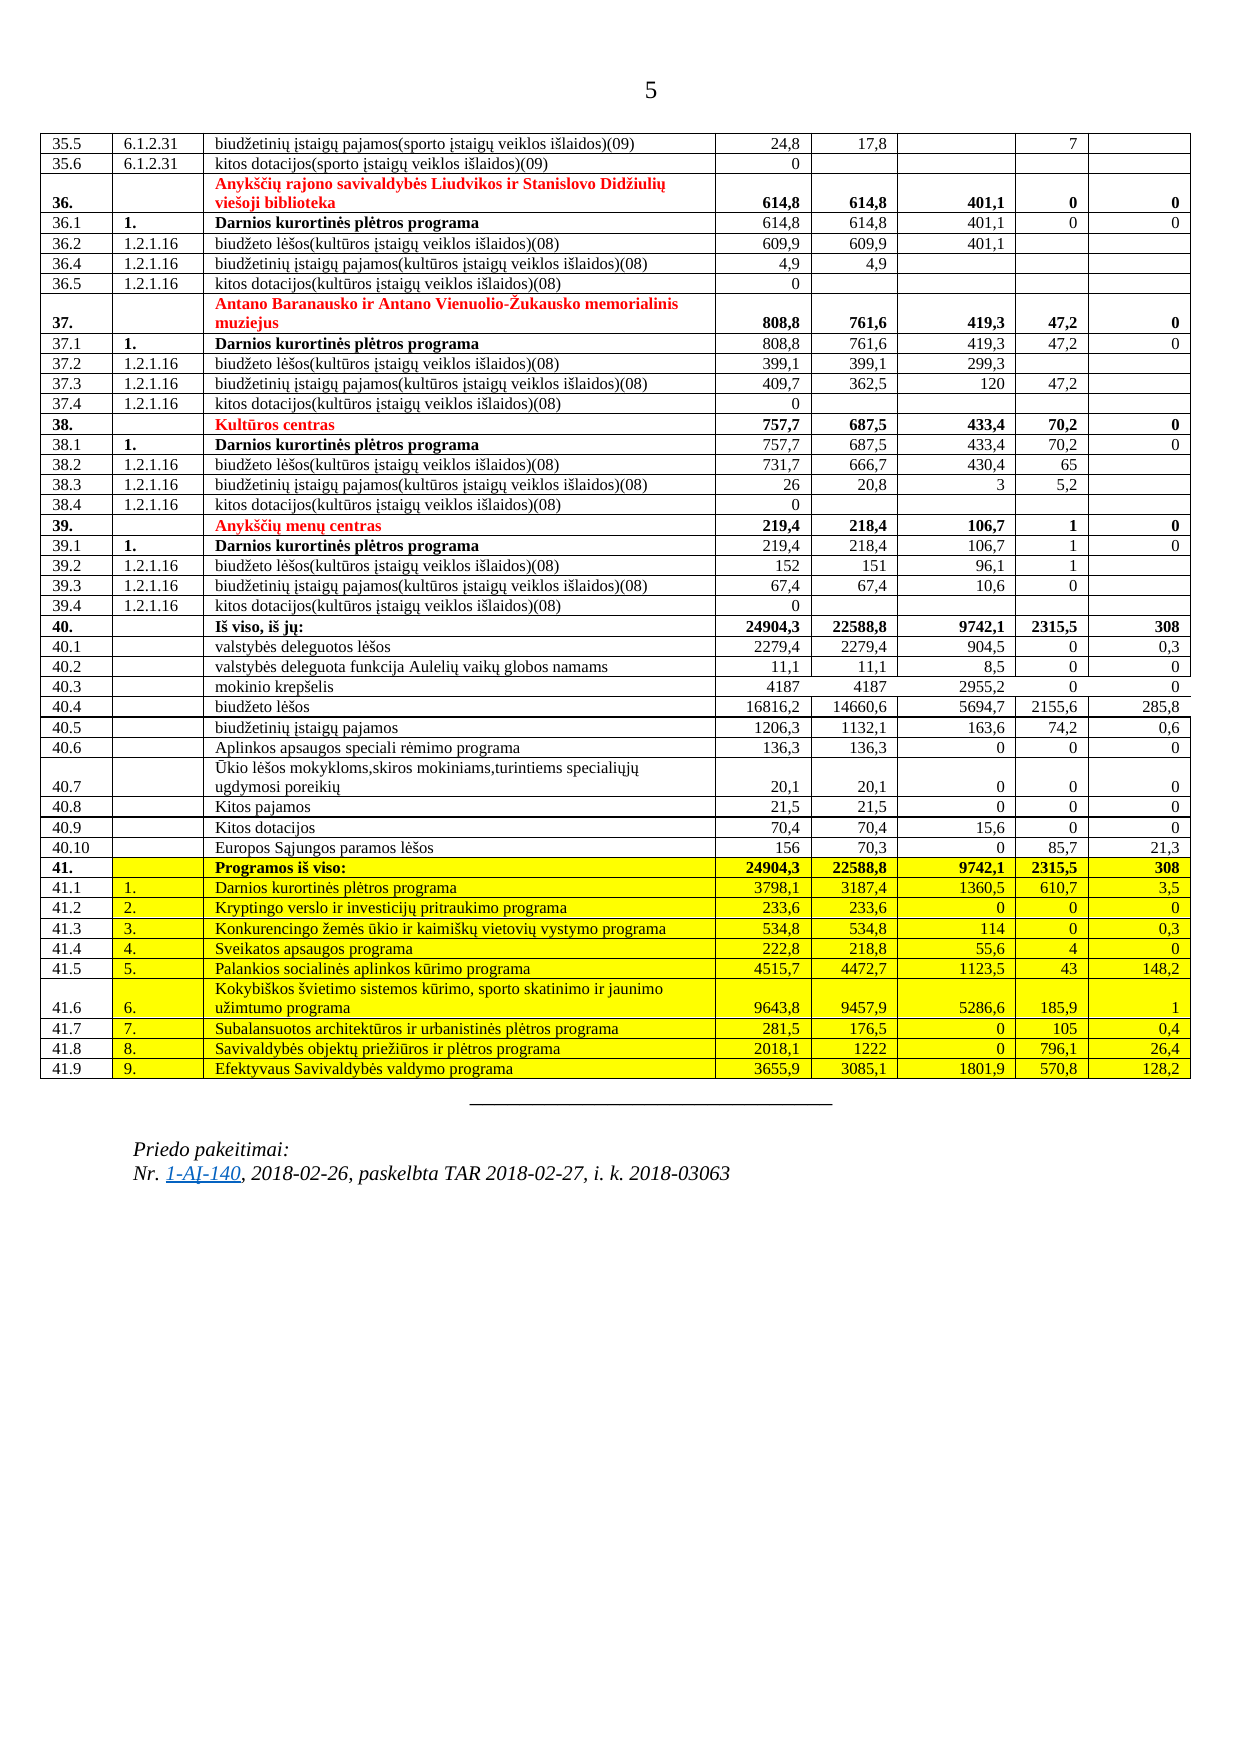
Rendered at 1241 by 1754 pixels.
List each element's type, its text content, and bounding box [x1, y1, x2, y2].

table_cell Aplinkos apsaugos speciali rėmimo programa [204, 738, 715, 757]
table_cell 0 [1016, 677, 1088, 696]
table_cell 614,8 [716, 213, 811, 232]
table_cell [113, 677, 203, 696]
table_cell 761,6 [812, 334, 897, 353]
table_cell 0 [898, 797, 1015, 816]
table_cell 185,9 [1016, 979, 1088, 1017]
table_cell 4 [1016, 939, 1088, 958]
table_cell 1.2.1.16 [113, 495, 203, 514]
table_cell 687,5 [812, 435, 897, 454]
table_cell 534,8 [716, 919, 811, 938]
table_cell 3085,1 [812, 1059, 897, 1078]
table_cell [113, 738, 203, 757]
table_cell [1089, 274, 1190, 293]
table_cell 1. [113, 213, 203, 232]
table_cell 40.8 [41, 797, 112, 816]
table_cell 219,4 [716, 515, 811, 534]
table_cell 0 [716, 495, 811, 514]
table_cell 0 [1089, 818, 1190, 837]
table_cell 0 [1089, 677, 1191, 696]
table_cell 610,7 [1016, 878, 1088, 897]
table_cell 0 [898, 898, 1015, 917]
table_cell 1 [1016, 515, 1088, 534]
table_cell 9643,8 [716, 979, 811, 1017]
table_cell kitos dotacijos(kultūros įstaigų veiklos išlaidos)(08) [204, 274, 715, 293]
table_cell 0 [1089, 797, 1190, 816]
table_cell 0 [1016, 898, 1088, 917]
table_cell 70,3 [812, 838, 897, 857]
table_cell 38.4 [41, 495, 112, 514]
table_cell 9742,1 [898, 858, 1015, 877]
table_cell 1.2.1.16 [113, 234, 203, 253]
table_cell 1.2.1.16 [113, 576, 203, 595]
table_cell 136,3 [812, 738, 897, 757]
table_cell Antano Baranausko ir Antano Vienuolio-Žukausko memorialinis muziejus [204, 294, 715, 332]
table_cell [812, 495, 897, 514]
table_cell 41.4 [41, 939, 112, 958]
table_cell 39.3 [41, 576, 112, 595]
table_cell 4515,7 [716, 959, 811, 978]
table_cell 0 [1016, 797, 1088, 816]
table_cell 70,2 [1016, 435, 1088, 454]
table_cell 0,4 [1089, 1019, 1190, 1038]
table_cell [898, 254, 1015, 273]
table_cell [898, 274, 1015, 293]
table_cell [1089, 154, 1190, 173]
table_cell biudžetinių įstaigų pajamos(kultūros įstaigų veiklos išlaidos)(08) [204, 374, 715, 393]
table_cell 41.7 [41, 1019, 112, 1038]
table_cell [898, 394, 1015, 413]
table_cell 4187 [716, 677, 811, 696]
table_cell [1089, 374, 1190, 393]
table_cell 41. [41, 858, 112, 877]
table_cell [1016, 394, 1088, 413]
table_cell 67,4 [716, 576, 811, 595]
table_cell 39. [41, 515, 112, 534]
table_cell 281,5 [716, 1019, 811, 1038]
table_cell 0 [1016, 919, 1088, 938]
table_cell 24904,3 [716, 616, 811, 636]
table_cell 757,7 [716, 435, 811, 454]
table_cell [1016, 274, 1088, 293]
table_cell kitos dotacijos(kultūros įstaigų veiklos išlaidos)(08) [204, 495, 715, 514]
table_cell 22588,8 [812, 616, 897, 636]
table_cell 105 [1016, 1019, 1088, 1038]
table_cell Darnios kurortinės plėtros programa [204, 334, 715, 353]
table_cell [113, 838, 203, 857]
table_cell 0 [898, 758, 1015, 796]
table_cell 761,6 [812, 294, 897, 332]
table_cell 36.4 [41, 254, 112, 273]
table_cell 2279,4 [812, 637, 897, 656]
table_cell 0 [1089, 435, 1190, 454]
table_cell 20,1 [716, 758, 811, 796]
table_cell 1. [113, 334, 203, 353]
table_cell 1132,1 [812, 718, 897, 737]
table_cell 218,4 [812, 536, 897, 555]
table_cell 0 [1016, 758, 1088, 796]
table_cell 0 [1016, 213, 1088, 232]
table_cell [1016, 495, 1088, 514]
table_cell 20,1 [812, 758, 897, 796]
table_cell [1089, 254, 1190, 273]
table_cell 21,5 [716, 797, 811, 816]
table_cell [113, 818, 203, 837]
table_cell 1. [113, 536, 203, 555]
table_cell 26,4 [1089, 1039, 1190, 1058]
table_cell 0 [1089, 414, 1190, 433]
table_cell 614,8 [812, 174, 897, 212]
table_cell 14660,6 [812, 697, 897, 716]
table_cell 1 [1089, 979, 1190, 1017]
table_cell 38. [41, 414, 112, 433]
text _____________________________ [133, 1079, 1169, 1108]
table_cell 176,5 [812, 1019, 897, 1038]
table_cell 0 [898, 838, 1015, 857]
table_cell 40.3 [41, 677, 112, 696]
table_cell 219,4 [716, 536, 811, 555]
table_cell [1089, 576, 1190, 595]
table_cell 401,1 [898, 234, 1015, 253]
table_cell 96,1 [898, 556, 1015, 575]
table_cell 3655,9 [716, 1059, 811, 1078]
table_cell 419,3 [898, 334, 1015, 353]
table_cell 0,6 [1089, 718, 1190, 737]
table_cell 43 [1016, 959, 1088, 978]
table_cell 41.3 [41, 919, 112, 938]
table_cell 55,6 [898, 939, 1015, 958]
table_cell 0 [1089, 657, 1190, 676]
table_cell 47,2 [1016, 374, 1088, 393]
table_cell 120 [898, 374, 1015, 393]
table_cell 1 [1016, 556, 1088, 575]
table_cell 41.2 [41, 898, 112, 917]
table_cell 570,8 [1016, 1059, 1088, 1078]
table_cell 106,7 [898, 515, 1015, 534]
table_cell 2279,4 [716, 637, 811, 656]
table_cell 2. [113, 898, 203, 917]
table_cell [1016, 254, 1088, 273]
table_cell 85,7 [1016, 838, 1088, 857]
table_cell 11,1 [716, 657, 811, 676]
table_cell 4,9 [716, 254, 811, 273]
table_cell [1089, 234, 1190, 253]
table_cell 1.2.1.16 [113, 455, 203, 474]
table_cell Kultūros centras [204, 414, 715, 433]
table_cell [1089, 495, 1190, 514]
table_cell 39.2 [41, 556, 112, 575]
table_cell 1.2.1.16 [113, 596, 203, 615]
table_cell 233,6 [716, 898, 811, 917]
table_cell kitos dotacijos(sporto įstaigų veiklos išlaidos)(09) [204, 154, 715, 173]
table_cell 128,2 [1089, 1059, 1190, 1078]
table_cell 401,1 [898, 174, 1015, 212]
table_cell 0 [1089, 294, 1190, 332]
table_cell 0 [1016, 657, 1088, 676]
table_cell 419,3 [898, 294, 1015, 332]
table_cell 8. [113, 1039, 203, 1058]
table_cell Kryptingo verslo ir investicijų pritraukimo programa [204, 898, 715, 917]
table_cell 70,4 [812, 818, 897, 837]
table_cell [113, 294, 203, 332]
table_cell Subalansuotos architektūros ir urbanistinės plėtros programa [204, 1019, 715, 1038]
table_cell 11,1 [812, 657, 897, 676]
table_cell 0 [1089, 213, 1190, 232]
table_cell 4,9 [812, 254, 897, 273]
table_cell valstybės deleguotos lėšos [204, 637, 715, 656]
table_cell 163,6 [898, 718, 1015, 737]
table_cell 40.4 [41, 697, 112, 716]
table_cell 136,3 [716, 738, 811, 757]
table_cell biudžeto lėšos(kultūros įstaigų veiklos išlaidos)(08) [204, 556, 715, 575]
table_cell 1360,5 [898, 878, 1015, 897]
table_cell Anykščių menų centras [204, 515, 715, 534]
table_cell [1089, 556, 1190, 575]
table_cell 41.5 [41, 959, 112, 978]
table_cell 24904,3 [716, 858, 811, 877]
table_cell 6.1.2.31 [113, 134, 203, 153]
table_cell 47,2 [1016, 294, 1088, 332]
table_cell Programos iš viso: [204, 858, 715, 877]
table_cell [812, 596, 897, 615]
table_cell [113, 637, 203, 656]
table_cell Savivaldybės objektų priežiūros ir plėtros programa [204, 1039, 715, 1058]
table_cell Anykščių rajono savivaldybės Liudvikos ir Stanislovo Didžiulių viešoji biblioteka [204, 174, 715, 212]
table_cell 399,1 [716, 354, 811, 373]
table_cell 3 [898, 475, 1015, 494]
table_cell 609,9 [812, 234, 897, 253]
table_cell 40.9 [41, 818, 112, 837]
table_cell 35.5 [41, 134, 112, 153]
table_cell 41.8 [41, 1039, 112, 1058]
table_cell [898, 134, 1015, 153]
table_cell 7 [1016, 134, 1088, 153]
table_cell 36.5 [41, 274, 112, 293]
table_cell 409,7 [716, 374, 811, 393]
table_cell 10,6 [898, 576, 1015, 595]
table_cell 40.10 [41, 838, 112, 857]
table_cell 796,1 [1016, 1039, 1088, 1058]
table_cell 22588,8 [812, 858, 897, 877]
table_cell [1089, 596, 1190, 615]
table_cell Europos Sąjungos paramos lėšos [204, 838, 715, 857]
table_cell 39.1 [41, 536, 112, 555]
table_cell 233,6 [812, 898, 897, 917]
table_cell 26 [716, 475, 811, 494]
table_cell 687,5 [812, 414, 897, 433]
table_cell [1016, 234, 1088, 253]
table_cell [1089, 394, 1190, 413]
table_cell 2018,1 [716, 1039, 811, 1058]
table_cell 2315,5 [1016, 858, 1088, 877]
table_cell 65 [1016, 455, 1088, 474]
table_cell 1. [113, 435, 203, 454]
table_cell 285,8 [1089, 697, 1191, 716]
table_cell 38.1 [41, 435, 112, 454]
table_cell 0 [1089, 334, 1190, 353]
table_cell biudžeto lėšos [204, 697, 715, 716]
table_cell [113, 515, 203, 534]
table_cell 36. [41, 174, 112, 212]
table_cell 2955,2 [898, 677, 1016, 696]
table_cell 0 [898, 1019, 1015, 1038]
table_cell 0 [716, 394, 811, 413]
table_cell 0 [1016, 576, 1088, 595]
table_cell [1016, 354, 1088, 373]
table_cell 0 [898, 738, 1015, 757]
table_cell [113, 718, 203, 737]
table_cell [113, 414, 203, 433]
table_cell 4187 [811, 677, 898, 696]
table_cell [1089, 134, 1190, 153]
table_cell 1. [113, 878, 203, 897]
table_cell 5,2 [1016, 475, 1088, 494]
table_cell 37.4 [41, 394, 112, 413]
table_cell 3,5 [1089, 878, 1190, 897]
table_cell 0 [1089, 174, 1190, 212]
table_cell 0 [716, 596, 811, 615]
table_cell Konkurencingo žemės ūkio ir kaimiškų vietovių vystymo programa [204, 919, 715, 938]
table_cell 808,8 [716, 294, 811, 332]
table_cell 37.3 [41, 374, 112, 393]
table_cell Darnios kurortinės plėtros programa [204, 213, 715, 232]
table_cell biudžetinių įstaigų pajamos [204, 718, 715, 737]
table_cell Kokybiškos švietimo sistemos kūrimo, sporto skatinimo ir jaunimo užimtumo programa [204, 979, 715, 1017]
table_cell 40. [41, 616, 112, 636]
table_cell [113, 758, 203, 796]
table_cell 433,4 [898, 414, 1015, 433]
table_cell Darnios kurortinės plėtros programa [204, 435, 715, 454]
table_cell [113, 616, 203, 636]
table_cell 308 [1089, 616, 1190, 636]
table_cell 4. [113, 939, 203, 958]
table_cell [1089, 455, 1190, 474]
table_cell 222,8 [716, 939, 811, 958]
table_cell 299,3 [898, 354, 1015, 373]
table_cell 4472,7 [812, 959, 897, 978]
table_cell [898, 596, 1015, 615]
table_cell 1206,3 [716, 718, 811, 737]
table_cell 156 [716, 838, 811, 857]
table_cell 39.4 [41, 596, 112, 615]
table_cell 15,6 [898, 818, 1015, 837]
table_cell [113, 697, 203, 716]
table_cell [113, 797, 203, 816]
table_cell Sveikatos apsaugos programa [204, 939, 715, 958]
table_cell Darnios kurortinės plėtros programa [204, 536, 715, 555]
table_cell 1.2.1.16 [113, 274, 203, 293]
table_cell 74,2 [1016, 718, 1088, 737]
table_cell 0 [1089, 939, 1190, 958]
table_cell biudžeto lėšos(kultūros įstaigų veiklos išlaidos)(08) [204, 455, 715, 474]
table_cell 0 [1089, 898, 1190, 917]
table_cell Efektyvaus Savivaldybės valdymo programa [204, 1059, 715, 1078]
table_cell 0 [1016, 174, 1088, 212]
table_cell 41.6 [41, 979, 112, 1017]
table_cell 2315,5 [1016, 616, 1088, 636]
table_cell 1123,5 [898, 959, 1015, 978]
table_cell 3187,4 [812, 878, 897, 897]
table_cell 362,5 [812, 374, 897, 393]
table_cell 0 [898, 1039, 1015, 1058]
table_cell 2155,6 [1016, 697, 1088, 716]
table_cell 0 [1089, 738, 1190, 757]
table_cell 7. [113, 1019, 203, 1038]
table_cell 9742,1 [898, 616, 1015, 636]
table_cell 1.2.1.16 [113, 354, 203, 373]
table_cell [812, 274, 897, 293]
table_cell 152 [716, 556, 811, 575]
table_cell 1.2.1.16 [113, 475, 203, 494]
table_cell 8,5 [898, 657, 1015, 676]
table_cell 21,3 [1089, 838, 1190, 857]
table_cell 808,8 [716, 334, 811, 353]
table_cell [812, 154, 897, 173]
table_cell 36.2 [41, 234, 112, 253]
table_cell Palankios socialinės aplinkos kūrimo programa [204, 959, 715, 978]
table_cell 37.2 [41, 354, 112, 373]
table_cell 218,4 [812, 515, 897, 534]
table_cell 40.2 [41, 657, 112, 676]
table_cell [113, 657, 203, 676]
table_cell 6. [113, 979, 203, 1017]
table_cell mokinio krepšelis [204, 677, 715, 696]
table_cell Kitos dotacijos [204, 818, 715, 837]
table_cell 0 [1016, 738, 1088, 757]
table_cell biudžetinių įstaigų pajamos(kultūros įstaigų veiklos išlaidos)(08) [204, 475, 715, 494]
table_cell [812, 394, 897, 413]
table_cell 9. [113, 1059, 203, 1078]
table_cell [113, 174, 203, 212]
table_cell biudžetinių įstaigų pajamos(kultūros įstaigų veiklos išlaidos)(08) [204, 254, 715, 273]
table_cell 9457,9 [812, 979, 897, 1017]
table_cell [898, 154, 1015, 173]
table_cell 24,8 [716, 134, 811, 153]
table_cell 1.2.1.16 [113, 394, 203, 413]
table_cell 20,8 [812, 475, 897, 494]
table_cell biudžetinių įstaigų pajamos(sporto įstaigų veiklos išlaidos)(09) [204, 134, 715, 153]
table_cell 0 [1089, 515, 1190, 534]
table_cell 40.6 [41, 738, 112, 757]
table_cell 67,4 [812, 576, 897, 595]
table_cell 308 [1089, 858, 1190, 877]
table_cell 37. [41, 294, 112, 332]
table_cell 534,8 [812, 919, 897, 938]
table_cell 17,8 [812, 134, 897, 153]
table_cell 38.3 [41, 475, 112, 494]
table_cell 16816,2 [716, 697, 811, 716]
table_cell 148,2 [1089, 959, 1190, 978]
table_cell 36.1 [41, 213, 112, 232]
table_cell 0 [1089, 758, 1190, 796]
table_cell 40.5 [41, 718, 112, 737]
table_cell 5. [113, 959, 203, 978]
table_cell 37.1 [41, 334, 112, 353]
table_cell 21,5 [812, 797, 897, 816]
table_cell 614,8 [716, 174, 811, 212]
table_cell 41.9 [41, 1059, 112, 1078]
table_cell 0,3 [1089, 637, 1190, 656]
table_cell 0 [716, 274, 811, 293]
table_cell [1089, 354, 1190, 373]
text Nr. 1-AĮ-140, 2018-02-26, paskelbta TAR 2018-02-27, i. k. 2018-03063 [133, 1161, 1169, 1185]
table_cell 1.2.1.16 [113, 374, 203, 393]
table_cell Kitos pajamos [204, 797, 715, 816]
table_cell 433,4 [898, 435, 1015, 454]
table_cell 609,9 [716, 234, 811, 253]
table_cell 904,5 [898, 637, 1015, 656]
table_cell 47,2 [1016, 334, 1088, 353]
table_cell 1 [1016, 536, 1088, 555]
table_cell 5694,7 [898, 697, 1015, 716]
table_cell kitos dotacijos(kultūros įstaigų veiklos išlaidos)(08) [204, 596, 715, 615]
table_cell 40.7 [41, 758, 112, 796]
table_cell [1016, 154, 1088, 173]
table_cell 614,8 [812, 213, 897, 232]
table_cell 430,4 [898, 455, 1015, 474]
table_cell 1.2.1.16 [113, 254, 203, 273]
table_cell Iš viso, iš jų: [204, 616, 715, 636]
table_cell Ūkio lėšos mokykloms,skiros mokiniams,turintiems specialiųjų ugdymosi poreikių [204, 758, 715, 796]
table_cell [1016, 596, 1088, 615]
table_cell 731,7 [716, 455, 811, 474]
table_cell 666,7 [812, 455, 897, 474]
table_cell [898, 495, 1015, 514]
table_cell 0,3 [1089, 919, 1190, 938]
table_cell 0 [1089, 536, 1190, 555]
table_cell biudžeto lėšos(kultūros įstaigų veiklos išlaidos)(08) [204, 354, 715, 373]
table_cell 0 [1016, 818, 1088, 837]
table_cell 6.1.2.31 [113, 154, 203, 173]
table_cell 0 [1016, 637, 1088, 656]
table_cell 399,1 [812, 354, 897, 373]
table_cell Darnios kurortinės plėtros programa [204, 878, 715, 897]
table_cell valstybės deleguota funkcija Aulelių vaikų globos namams [204, 657, 715, 676]
table_cell 0 [716, 154, 811, 173]
table_cell 1801,9 [898, 1059, 1015, 1078]
table_cell 38.2 [41, 455, 112, 474]
text Priedo pakeitimai: [133, 1137, 1169, 1161]
table_cell 114 [898, 919, 1015, 938]
table_cell biudžetinių įstaigų pajamos(kultūros įstaigų veiklos išlaidos)(08) [204, 576, 715, 595]
table_cell 41.1 [41, 878, 112, 897]
table_cell biudžeto lėšos(kultūros įstaigų veiklos išlaidos)(08) [204, 234, 715, 253]
table_cell [1089, 475, 1190, 494]
table_cell 106,7 [898, 536, 1015, 555]
table_cell 1.2.1.16 [113, 556, 203, 575]
table_cell 401,1 [898, 213, 1015, 232]
table_cell 35.6 [41, 154, 112, 173]
table_cell [113, 858, 203, 877]
table_cell kitos dotacijos(kultūros įstaigų veiklos išlaidos)(08) [204, 394, 715, 413]
table_cell 70,2 [1016, 414, 1088, 433]
table_cell 5286,6 [898, 979, 1015, 1017]
table_cell 1222 [812, 1039, 897, 1058]
table_cell 70,4 [716, 818, 811, 837]
table_cell 151 [812, 556, 897, 575]
table_cell 3. [113, 919, 203, 938]
table_cell 40.1 [41, 637, 112, 656]
table_cell 757,7 [716, 414, 811, 433]
table_cell 3798,1 [716, 878, 811, 897]
table_cell 218,8 [812, 939, 897, 958]
